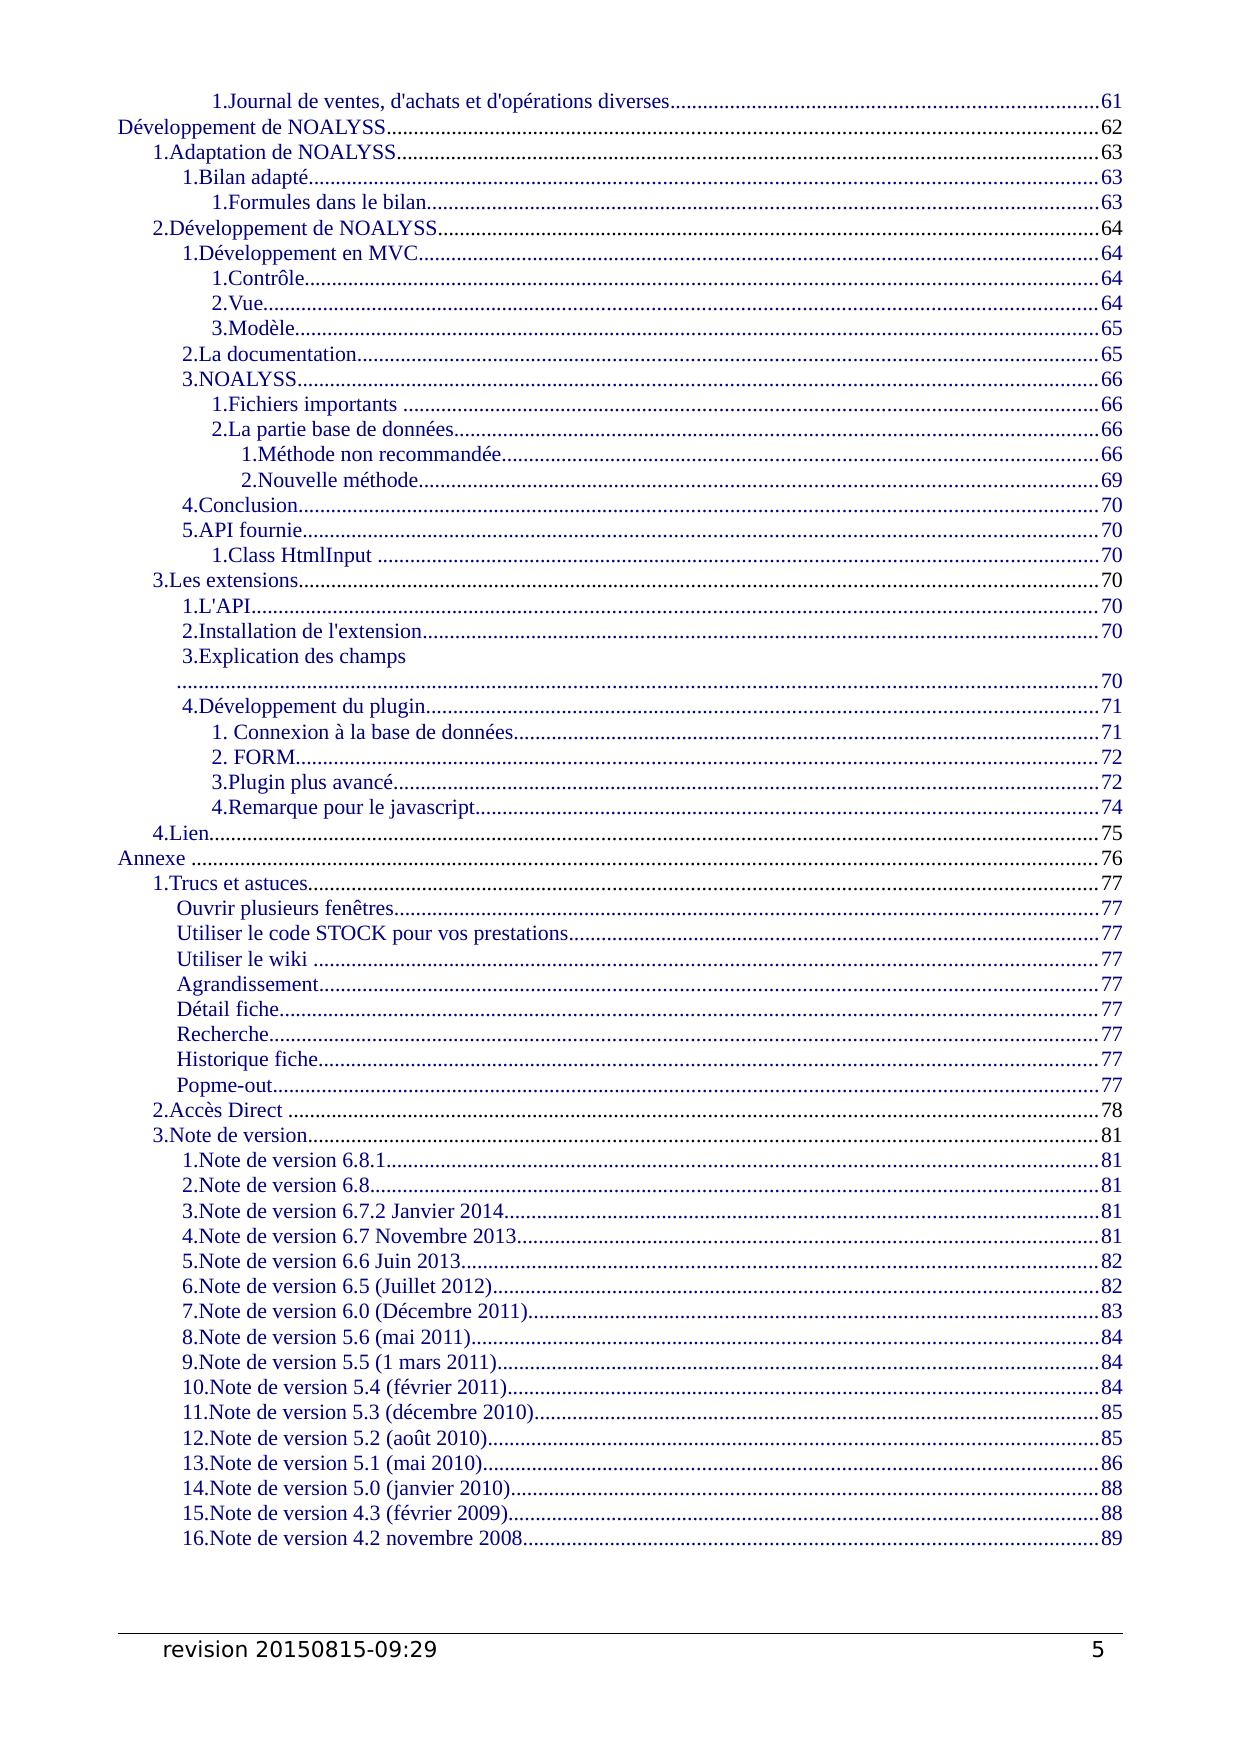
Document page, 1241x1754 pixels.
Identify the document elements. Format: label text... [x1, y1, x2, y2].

text 4.Note de version 6.7 Novembre 2013 81 [176, 1223, 1123, 1248]
text 4.Développement du plugin 71 [176, 693, 1123, 719]
text 1.Journal de ventes, d'achats et d'opérations diverses 61 [206, 88, 1123, 114]
text 2.Note de version 6.8 81 [176, 1172, 1123, 1198]
text 3.Les extensions 70 [147, 567, 1123, 593]
text Agrandissement 77 [176, 971, 1123, 996]
text 4.Conclusion 70 [176, 492, 1123, 517]
text 3.Plugin plus avancé 72 [206, 769, 1123, 794]
text 1.Développement en MVC 64 [176, 240, 1123, 265]
text 11.Note de version 5.3 (décembre 2010) 85 [176, 1399, 1123, 1424]
text 1. Connexion à la base de données 71 [206, 719, 1123, 744]
text Annexe 76 [117, 845, 1123, 870]
text 1.Contrôle 64 [206, 265, 1123, 290]
text Ouvrir plusieurs fenêtres 77 [176, 895, 1123, 920]
text Popme-out 77 [176, 1072, 1123, 1097]
text 14.Note de version 5.0 (janvier 2010) 88 [176, 1475, 1123, 1500]
text 2.Vue 64 [206, 290, 1123, 315]
text Développement de NOALYSS 62 [117, 114, 1123, 139]
text Historique fiche 77 [176, 1046, 1123, 1072]
text 13.Note de version 5.1 (mai 2010) 86 [176, 1450, 1123, 1475]
text 5.API fournie 70 [176, 517, 1123, 542]
text 16.Note de version 4.2 novembre 2008 89 [176, 1525, 1123, 1551]
text 1.Fichiers importants 66 [206, 391, 1123, 416]
text 10.Note de version 5.4 (février 2011) 84 [176, 1374, 1123, 1399]
text 9.Note de version 5.5 (1 mars 2011) 84 [176, 1349, 1123, 1374]
text 2. FORM 72 [206, 744, 1123, 769]
text 12.Note de version 5.2 (août 2010) 85 [176, 1424, 1123, 1450]
text 4.Remarque pour le javascript 74 [206, 794, 1123, 819]
text 3.NOALYSS 66 [176, 366, 1123, 391]
text 8.Note de version 5.6 (mai 2011) 84 [176, 1324, 1123, 1349]
text 3.Explication des champs 70 [176, 643, 1123, 693]
text 2.Accès Direct 78 [147, 1097, 1123, 1122]
text Recherche 77 [176, 1021, 1123, 1046]
text 1.Trucs et astuces 77 [147, 870, 1123, 895]
text 2.La documentation 65 [176, 341, 1123, 366]
text 1.Note de version 6.8.1 81 [176, 1147, 1123, 1172]
text 2.Nouvelle méthode 69 [235, 467, 1123, 492]
text Utiliser le wiki 77 [176, 946, 1123, 971]
text 2.La partie base de données 66 [206, 416, 1123, 441]
text 1.Bilan adapté 63 [176, 164, 1123, 189]
text Détail fiche 77 [176, 996, 1123, 1021]
text 1.Adaptation de NOALYSS 63 [147, 139, 1123, 164]
text 5.Note de version 6.6 Juin 2013 82 [176, 1248, 1123, 1273]
text 2.Installation de l'extension 70 [176, 618, 1123, 643]
text 7.Note de version 6.0 (Décembre 2011) 83 [176, 1298, 1123, 1324]
text 3.Modèle 65 [206, 315, 1123, 341]
text 2.Développement de NOALYSS 64 [147, 214, 1123, 240]
text 1.L'API 70 [176, 593, 1123, 618]
text Utiliser le code STOCK pour vos prestations 77 [176, 920, 1123, 946]
text 4.Lien 75 [147, 819, 1123, 845]
text 6.Note de version 6.5 (Juillet 2012) 82 [176, 1273, 1123, 1298]
text 1.Class HtmlInput 70 [206, 542, 1123, 567]
text 3.Note de version 6.7.2 Janvier 2014 81 [176, 1198, 1123, 1223]
text 15.Note de version 4.3 (février 2009) 88 [176, 1500, 1123, 1525]
text 3.Note de version 81 [147, 1122, 1123, 1147]
text 1.Formules dans le bilan 63 [206, 189, 1123, 214]
text 1.Méthode non recommandée 66 [235, 441, 1123, 467]
